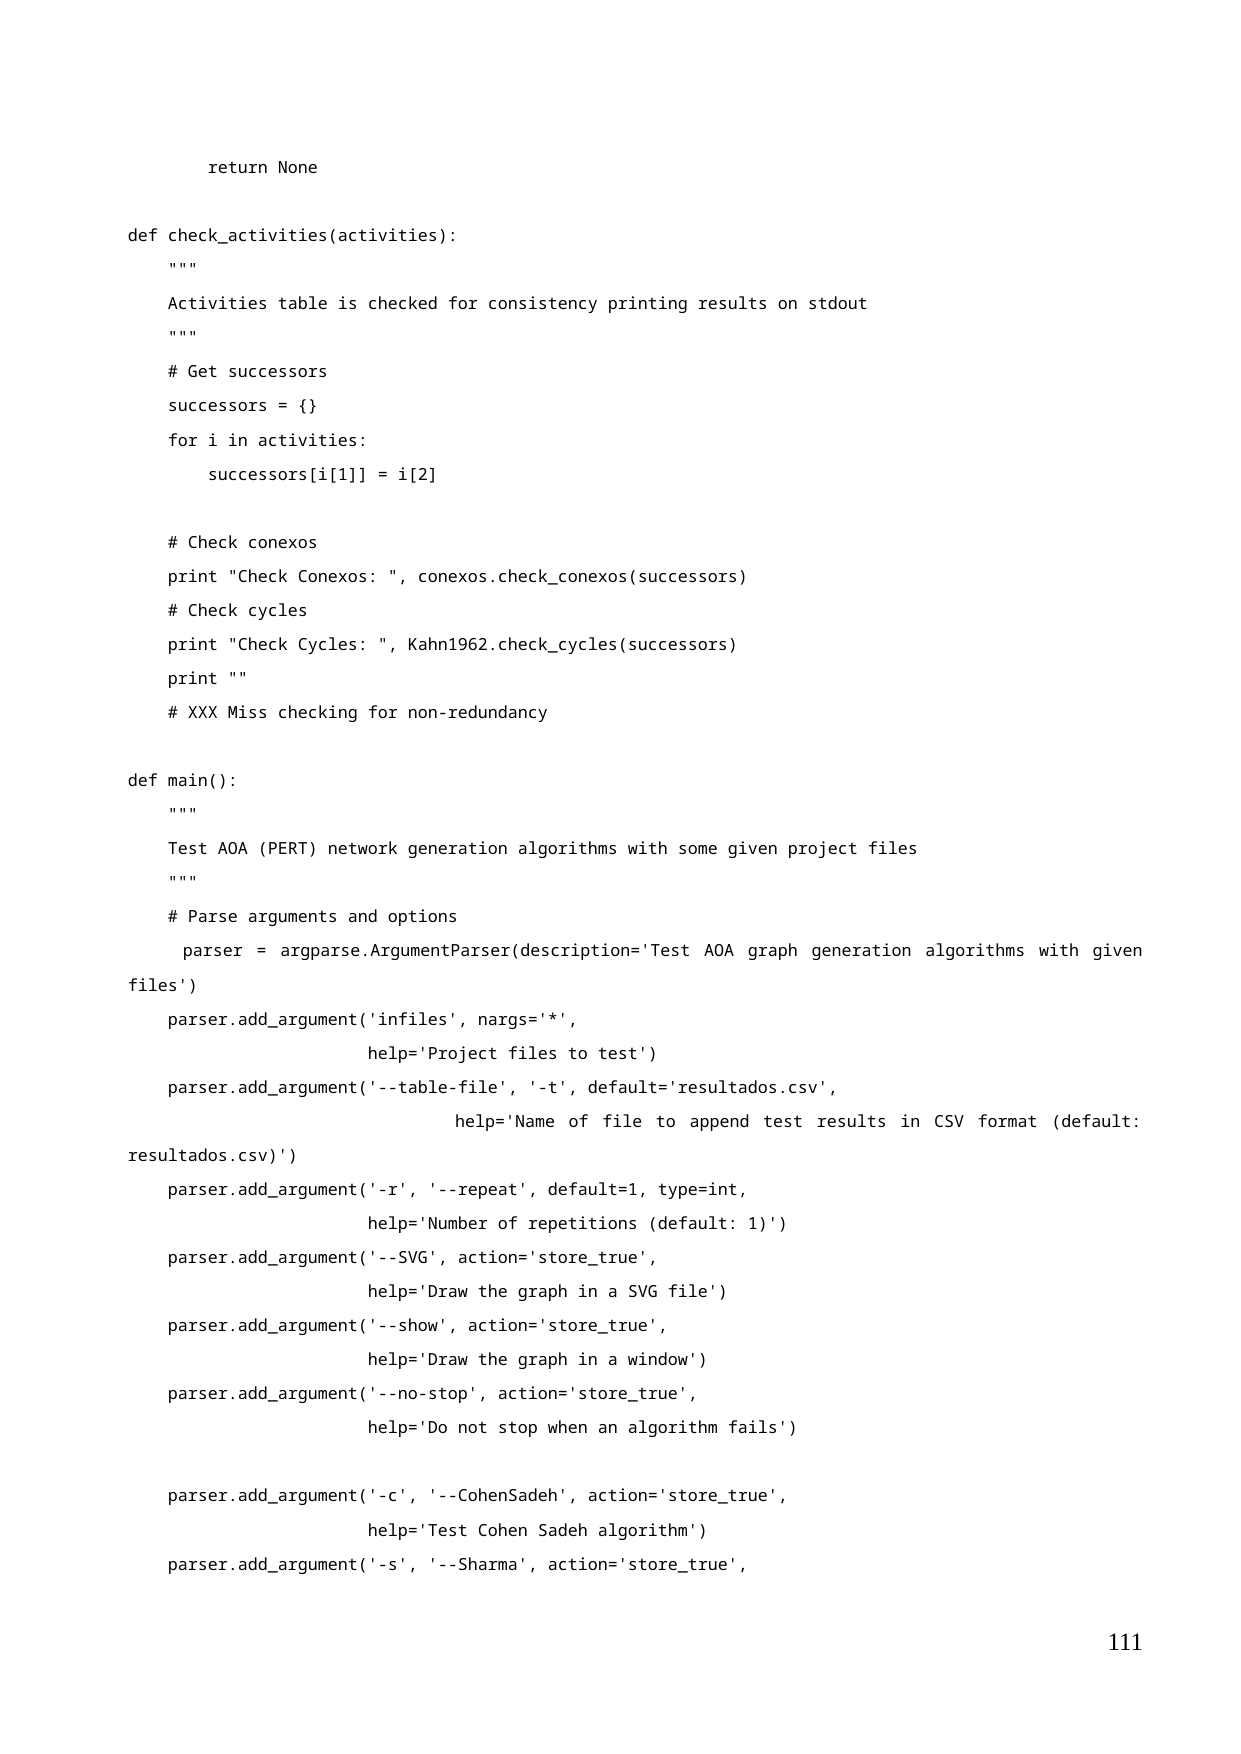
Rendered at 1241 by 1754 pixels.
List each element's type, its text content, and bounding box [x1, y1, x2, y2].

text help='Project files to test') [128, 1041, 1143, 1064]
text for i in activities: [128, 428, 1143, 451]
text parser.add_argument('--no-stop', action='store_true', [128, 1382, 1143, 1404]
text help='Do not stop when an algorithm fails') [128, 1416, 1143, 1439]
text def check_activities(activities): [128, 224, 1143, 246]
text return None [128, 156, 1143, 178]
text help='Name of file to append test results in CSV format (default: resultados.csv)') [128, 1109, 1143, 1166]
text help='Draw the graph in a SVG file') [128, 1280, 1143, 1302]
text parser.add_argument('--show', action='store_true', [128, 1314, 1143, 1336]
text # Parse arguments and options [128, 905, 1143, 928]
text print "Check Conexos: ", conexos.check_conexos(successors) [128, 564, 1143, 587]
text help='Draw the graph in a window') [128, 1348, 1143, 1371]
text Activities table is checked for consistency printing results on stdout [128, 292, 1143, 314]
text # Get successors [128, 360, 1143, 383]
text # Check cycles [128, 598, 1143, 621]
text # Check conexos [128, 530, 1143, 553]
text # XXX Miss checking for non-redundancy [128, 701, 1143, 723]
text parser.add_argument('-c', '--CohenSadeh', action='store_true', [128, 1484, 1143, 1507]
text """ [128, 803, 1143, 826]
text parser.add_argument('--table-file', '-t', default='resultados.csv', [128, 1075, 1143, 1098]
text """ [128, 871, 1143, 894]
text parser.add_argument('infiles', nargs='*', [128, 1007, 1143, 1030]
text successors = {} [128, 394, 1143, 417]
text """ [128, 258, 1143, 281]
text parser = argparse.ArgumentParser(description='Test AOA graph generation algorithms with given files') [128, 939, 1143, 996]
text parser.add_argument('-s', '--Sharma', action='store_true', [128, 1552, 1143, 1575]
text print "Check Cycles: ", Kahn1962.check_cycles(successors) [128, 632, 1143, 655]
text parser.add_argument('-r', '--repeat', default=1, type=int, [128, 1177, 1143, 1200]
text print "" [128, 667, 1143, 689]
text parser.add_argument('--SVG', action='store_true', [128, 1246, 1143, 1268]
text help='Number of repetitions (default: 1)') [128, 1212, 1143, 1234]
text Test AOA (PERT) network generation algorithms with some given project files [128, 837, 1143, 859]
text help='Test Cohen Sadeh algorithm') [128, 1518, 1143, 1541]
text """ [128, 326, 1143, 349]
text def main(): [128, 769, 1143, 791]
text successors[i[1]] = i[2] [128, 462, 1143, 485]
